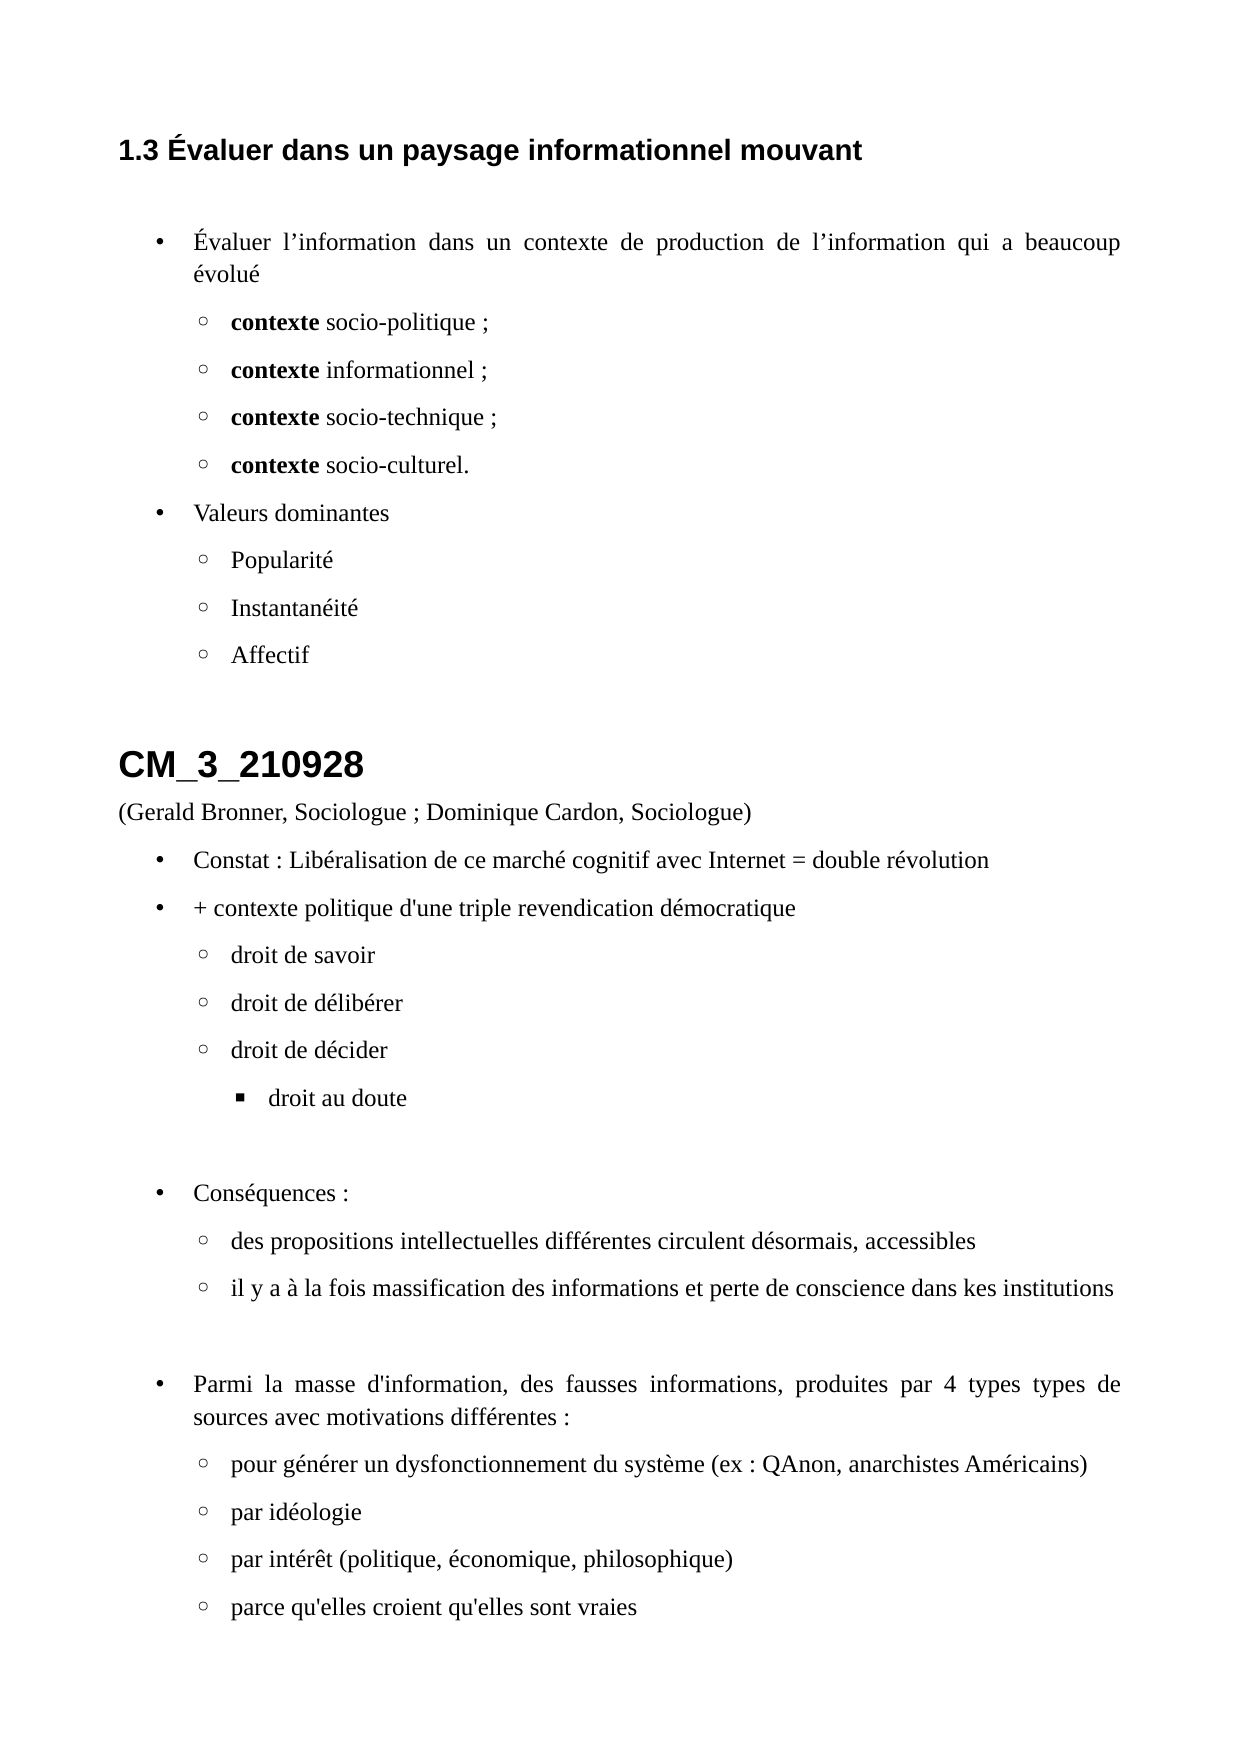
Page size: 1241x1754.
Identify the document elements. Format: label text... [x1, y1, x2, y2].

list droit de savoir [193, 940, 1122, 969]
list Instantanéité [193, 593, 1122, 622]
list Popularité [193, 545, 1122, 574]
list par idéologie [193, 1497, 1122, 1526]
list Conséquences : [156, 1178, 1122, 1207]
list droit au doute [231, 1083, 1122, 1112]
list des propositions intellectuelles différentes circulent désormais, accessibles [193, 1226, 1122, 1255]
list contexte socio-politique ; [193, 307, 1122, 336]
list + contexte politique d'une triple revendication démocratique [156, 893, 1122, 921]
list contexte informationnel ; [193, 355, 1122, 383]
list contexte socio-technique ; [193, 402, 1122, 431]
list Valeurs dominantes [156, 498, 1122, 526]
list il y a à la fois massification des informations et perte de conscience dans kes institutions [193, 1273, 1122, 1302]
list Affectif [193, 640, 1122, 669]
list contexte socio-culturel. [193, 450, 1122, 479]
subtitle 1.3 Évaluer dans un paysage informationnel mouvant [118, 133, 1122, 166]
list Évaluer l’information dans un contexte de production de l’information qui a beaucoup évolué [156, 227, 1122, 288]
text (Gerald Bronner, Sociologue ; Dominique Cardon, Sociologue) [118, 797, 1122, 826]
list Constat : Libéralisation de ce marché cognitif avec Internet = double révolution [156, 845, 1122, 874]
list par intérêt (politique, économique, philosophique) [193, 1544, 1122, 1573]
list parce qu'elles croient qu'elles sont vraies [193, 1592, 1122, 1621]
list Parmi la masse d'information, des fausses informations, produites par 4 types types de sources avec motivations différentes : [156, 1369, 1122, 1431]
list droit de délibérer [193, 988, 1122, 1017]
subtitle CM_3_210928 [118, 742, 1122, 785]
list droit de décider [193, 1036, 1122, 1064]
list pour générer un dysfonctionnement du système (ex : QAnon, anarchistes Américains) [193, 1449, 1122, 1478]
